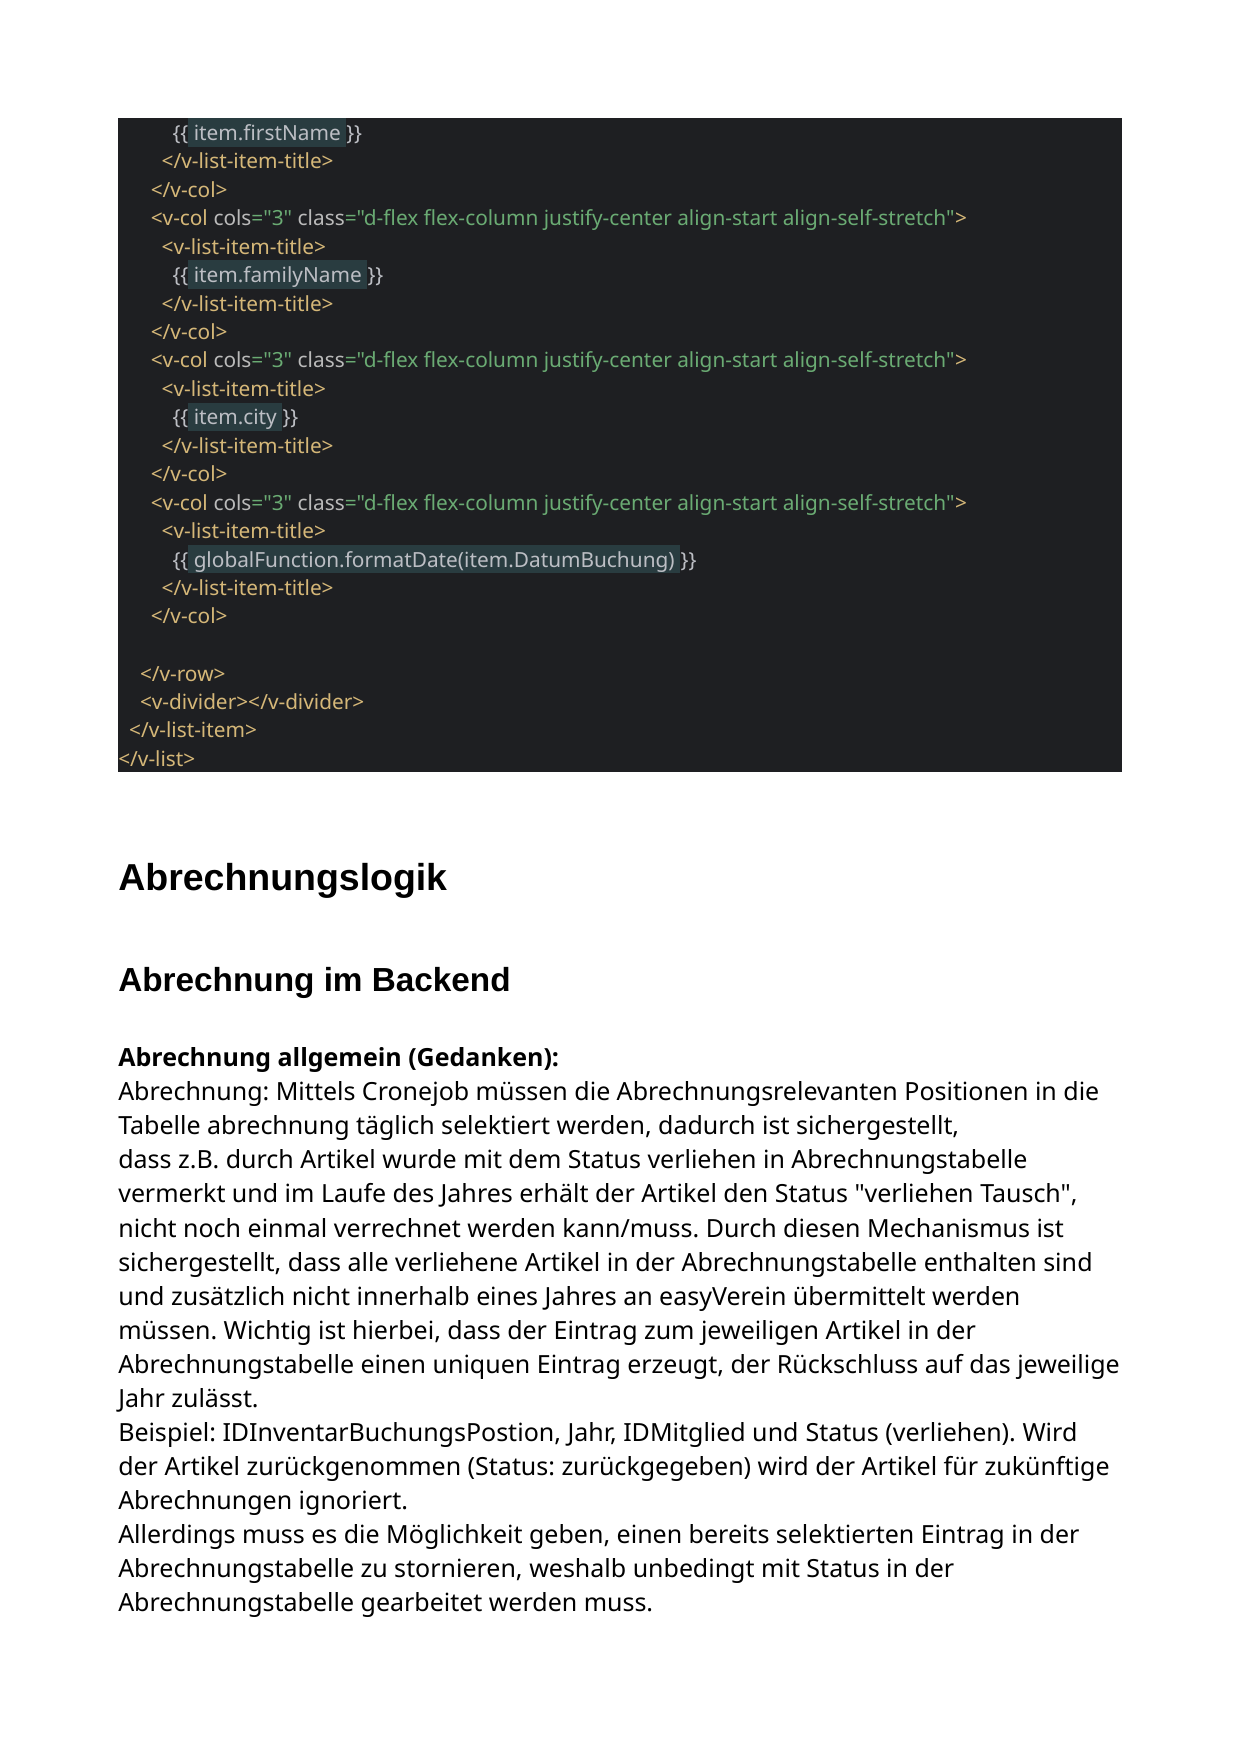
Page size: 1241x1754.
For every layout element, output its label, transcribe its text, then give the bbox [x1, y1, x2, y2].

text Allerdings muss es die Möglichkeit geben, einen bereits selektierten Eintrag in der Abrechnungstabelle zu stornieren, weshalb unbedingt mit Status in der Abrechnungstabelle gearbeitet werden muss. [118, 1517, 1122, 1619]
text Abrechnung allgemein (Gedanken): [118, 1040, 1122, 1074]
subtitle Abrechnung im Backend [118, 960, 1122, 999]
subtitle Abrechnungslogik [118, 855, 1122, 898]
text dass z.B. durch Artikel wurde mit dem Status verliehen in Abrechnungstabelle vermerkt und im Laufe des Jahres erhält der Artikel den Status "verliehen Tausch", nicht noch einmal verrechnet werden kann/muss. Durch diesen Mechanismus ist sichergestellt, dass alle verliehene Artikel in der Abrechnungstabelle enthalten sind und zusätzlich nicht innerhalb eines Jahres an easyVerein übermittelt werden müssen. Wichtig ist hierbei, dass der Eintrag zum jeweiligen Artikel in der Abrechnungstabelle einen uniquen Eintrag erzeugt, der Rückschluss auf das jeweilige Jahr zulässt. [118, 1142, 1122, 1414]
text {{ item.firstName }} </v-list-item-title> </v-col> <v-col cols="3" class="d-flex flex-column justify-center align-start align-self-stretch"> <v-list-item-title> {{ item.familyName }} </v-list-item-title> </v-col> <v-col cols="3" class="d-flex flex-column justify-center align-start align-self-stretch"> <v-list-item-title> {{ item.city }} </v-list-item-title> </v-col> <v-col cols="3" class="d-flex flex-column justify-center align-start align-self-stretch"> <v-list-item-title> {{ globalFunction.formatDate(item.DatumBuchung) }} </v-list-item-title> </v-col> </v-row> <v-divider></v-divider> </v-list-item> </v-list> [118, 118, 1122, 772]
text Beispiel: IDInventarBuchungsPostion, Jahr, IDMitglied und Status (verliehen). Wird der Artikel zurückgenommen (Status: zurückgegeben) wird der Artikel für zukünftige Abrechnungen ignoriert. [118, 1414, 1122, 1517]
text Abrechnung: Mittels Cronejob müssen die Abrechnungsrelevanten Positionen in die Tabelle abrechnung täglich selektiert werden, dadurch ist sichergestellt, [118, 1074, 1122, 1142]
